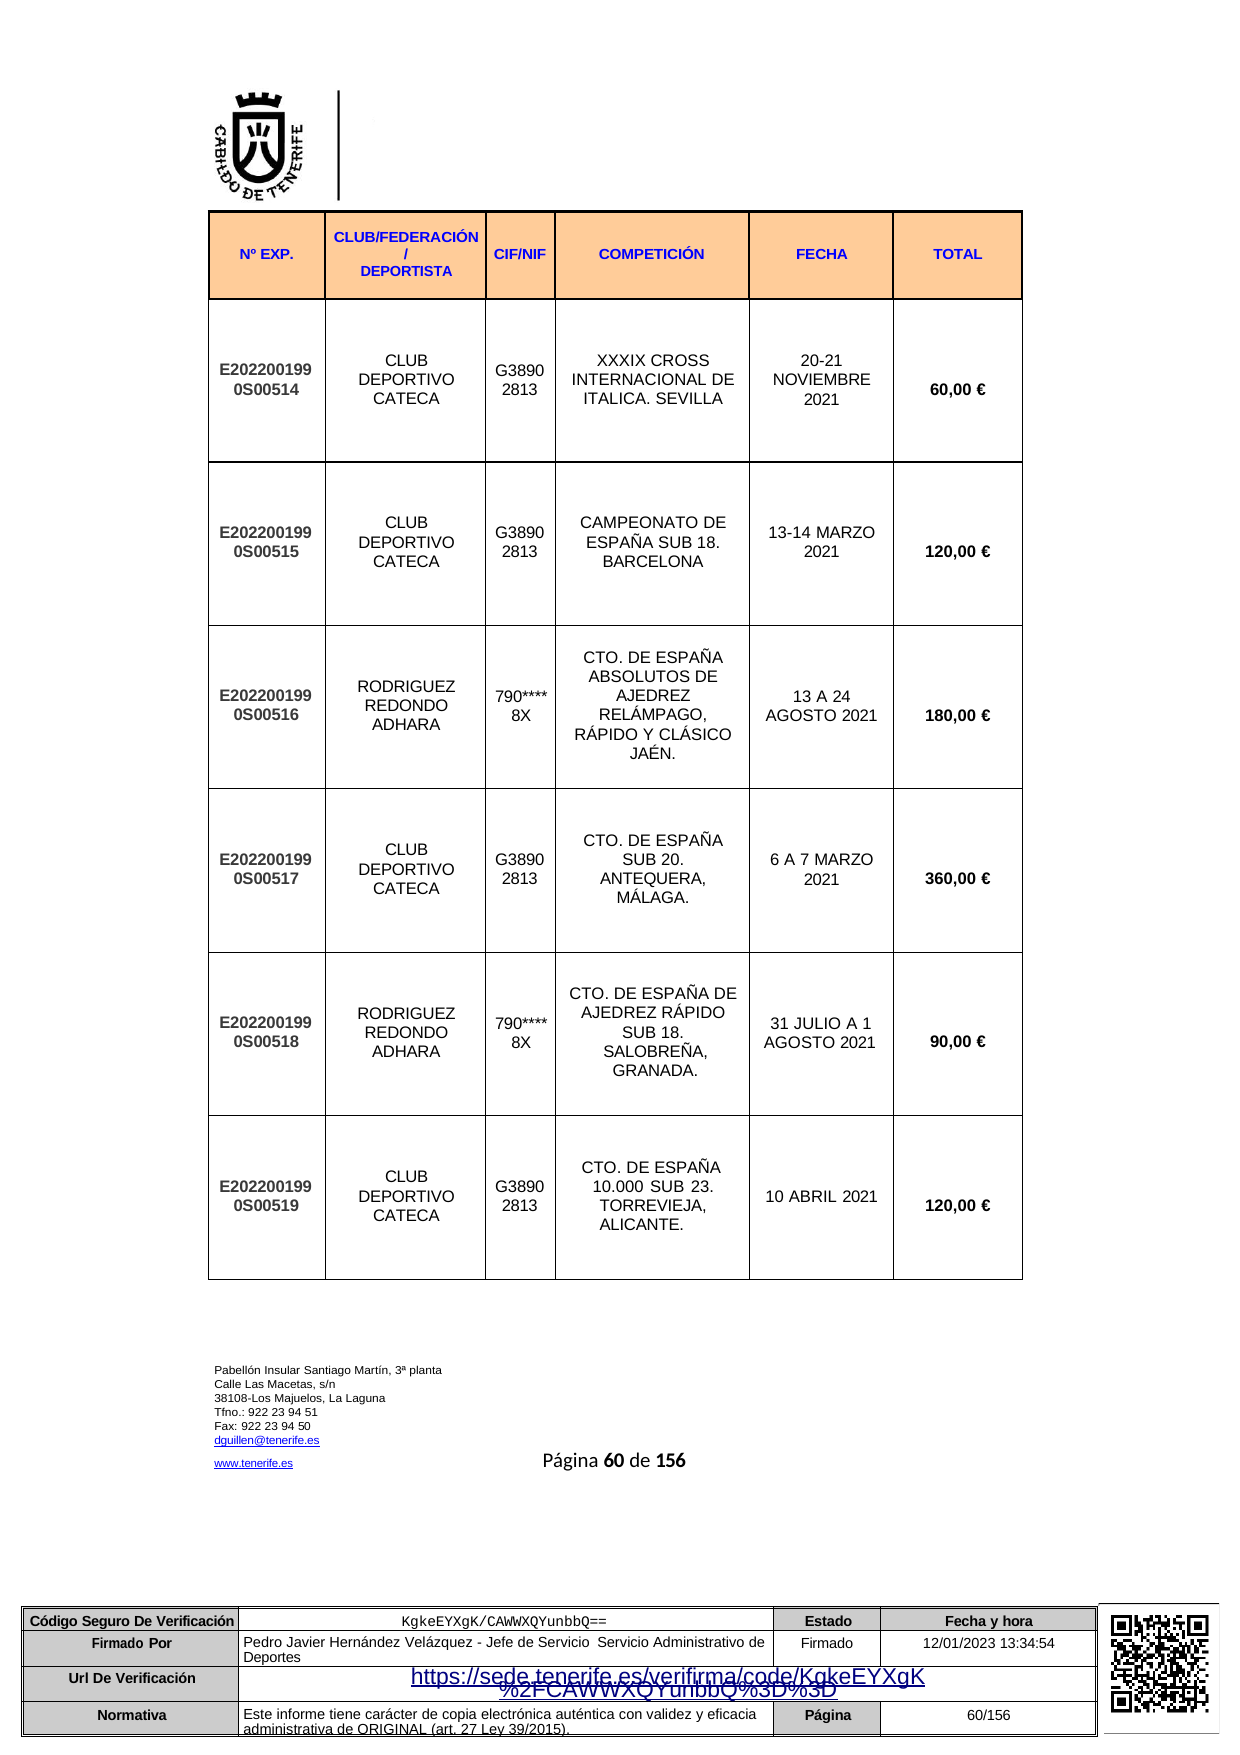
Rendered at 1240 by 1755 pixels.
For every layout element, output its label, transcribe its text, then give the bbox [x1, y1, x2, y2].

table_cell 90,00 € [894, 953, 1022, 1115]
table_cell E202200199 0S00518 [209, 953, 325, 1115]
table_cell 6 A 7 MARZO 2021 [750, 789, 893, 952]
table_cell CLUB DEPORTIVO CATECA [326, 789, 485, 952]
table_cell E202200199 0S00519 [209, 1116, 325, 1279]
table_cell 10 ABRIL 2021 [750, 1116, 893, 1279]
table_cell 120,00 € [894, 463, 1022, 625]
table_cell CLUB DEPORTIVO CATECA [326, 300, 485, 461]
table_cell CTO. DE ESPAÑA ABSOLUTOS DE AJEDREZ RELÁMPAGO, RÁPIDO Y CLÁSICO JAÉN. [556, 626, 749, 788]
table_cell 180,00 € [894, 626, 1022, 788]
table_cell E202200199 0S00517 [209, 789, 325, 952]
table_header FECHA [750, 213, 892, 298]
text Fax: 922 23 94 50 [214, 1419, 1110, 1433]
table_cell 120,00 € [894, 1116, 1022, 1279]
table_cell CAMPEONATO DE ESPAÑA SUB 18. BARCELONA [556, 463, 749, 625]
text 38108-Los Majuelos, La Laguna Tfno.: 922 23 94 51 [214, 1392, 413, 1419]
table_cell RODRIGUEZ REDONDO ADHARA [326, 626, 485, 788]
table_cell CTO. DE ESPAÑA SUB 20. ANTEQUERA, MÁLAGA. [556, 789, 749, 952]
table_cell CLUB DEPORTIVO CATECA [326, 1116, 485, 1279]
table_cell CTO. DE ESPAÑA DE AJEDREZ RÁPIDO SUB 18. SALOBREÑA, GRANADA. [556, 953, 749, 1115]
table_cell CTO. DE ESPAÑA 10.000 SUB 23. TORREVIEJA, ALICANTE. [556, 1116, 749, 1279]
table_cell G3890 2813 [486, 789, 555, 952]
table_cell 790**** 8X [486, 953, 555, 1115]
table_header Nº EXP. [210, 213, 324, 298]
table_cell G3890 2813 [486, 463, 555, 625]
table_cell E202200199 0S00514 [209, 300, 325, 461]
table_header COMPETICIÓN [556, 213, 748, 298]
table_cell 13 A 24 AGOSTO 2021 [750, 626, 893, 788]
table_header CIF/NIF [487, 213, 554, 298]
table_cell 31 JULIO A 1 AGOSTO 2021 [750, 953, 893, 1115]
table_cell XXXIX CROSS INTERNACIONAL DE ITALICA. SEVILLA [556, 300, 749, 461]
table_cell CLUB DEPORTIVO CATECA [326, 463, 485, 625]
table_header TOTAL [894, 213, 1021, 298]
table_cell 60,00 € [894, 300, 1022, 461]
table_cell 790**** 8X [486, 626, 555, 788]
table_cell RODRIGUEZ REDONDO ADHARA [326, 953, 485, 1115]
table_cell G3890 2813 [486, 1116, 555, 1279]
text dguillen@tenerife.es [214, 1434, 1110, 1447]
table_header CLUB/FEDERACIÓN / DEPORTISTA [326, 213, 485, 298]
table_cell 360,00 € [894, 789, 1022, 952]
table_cell G3890 2813 [486, 300, 555, 461]
table_cell 13-14 MARZO 2021 [750, 463, 893, 625]
table_cell E202200199 0S00515 [209, 463, 325, 625]
text Pabellón Insular Santiago Martín, 3ª planta Calle Las Macetas, s/n [214, 1364, 467, 1391]
text www.tenerife.es Página 60 de 156 [214, 1447, 1110, 1472]
table_cell E202200199 0S00516 [209, 626, 325, 788]
table_cell 20-21 NOVIEMBRE 2021 [750, 300, 893, 461]
